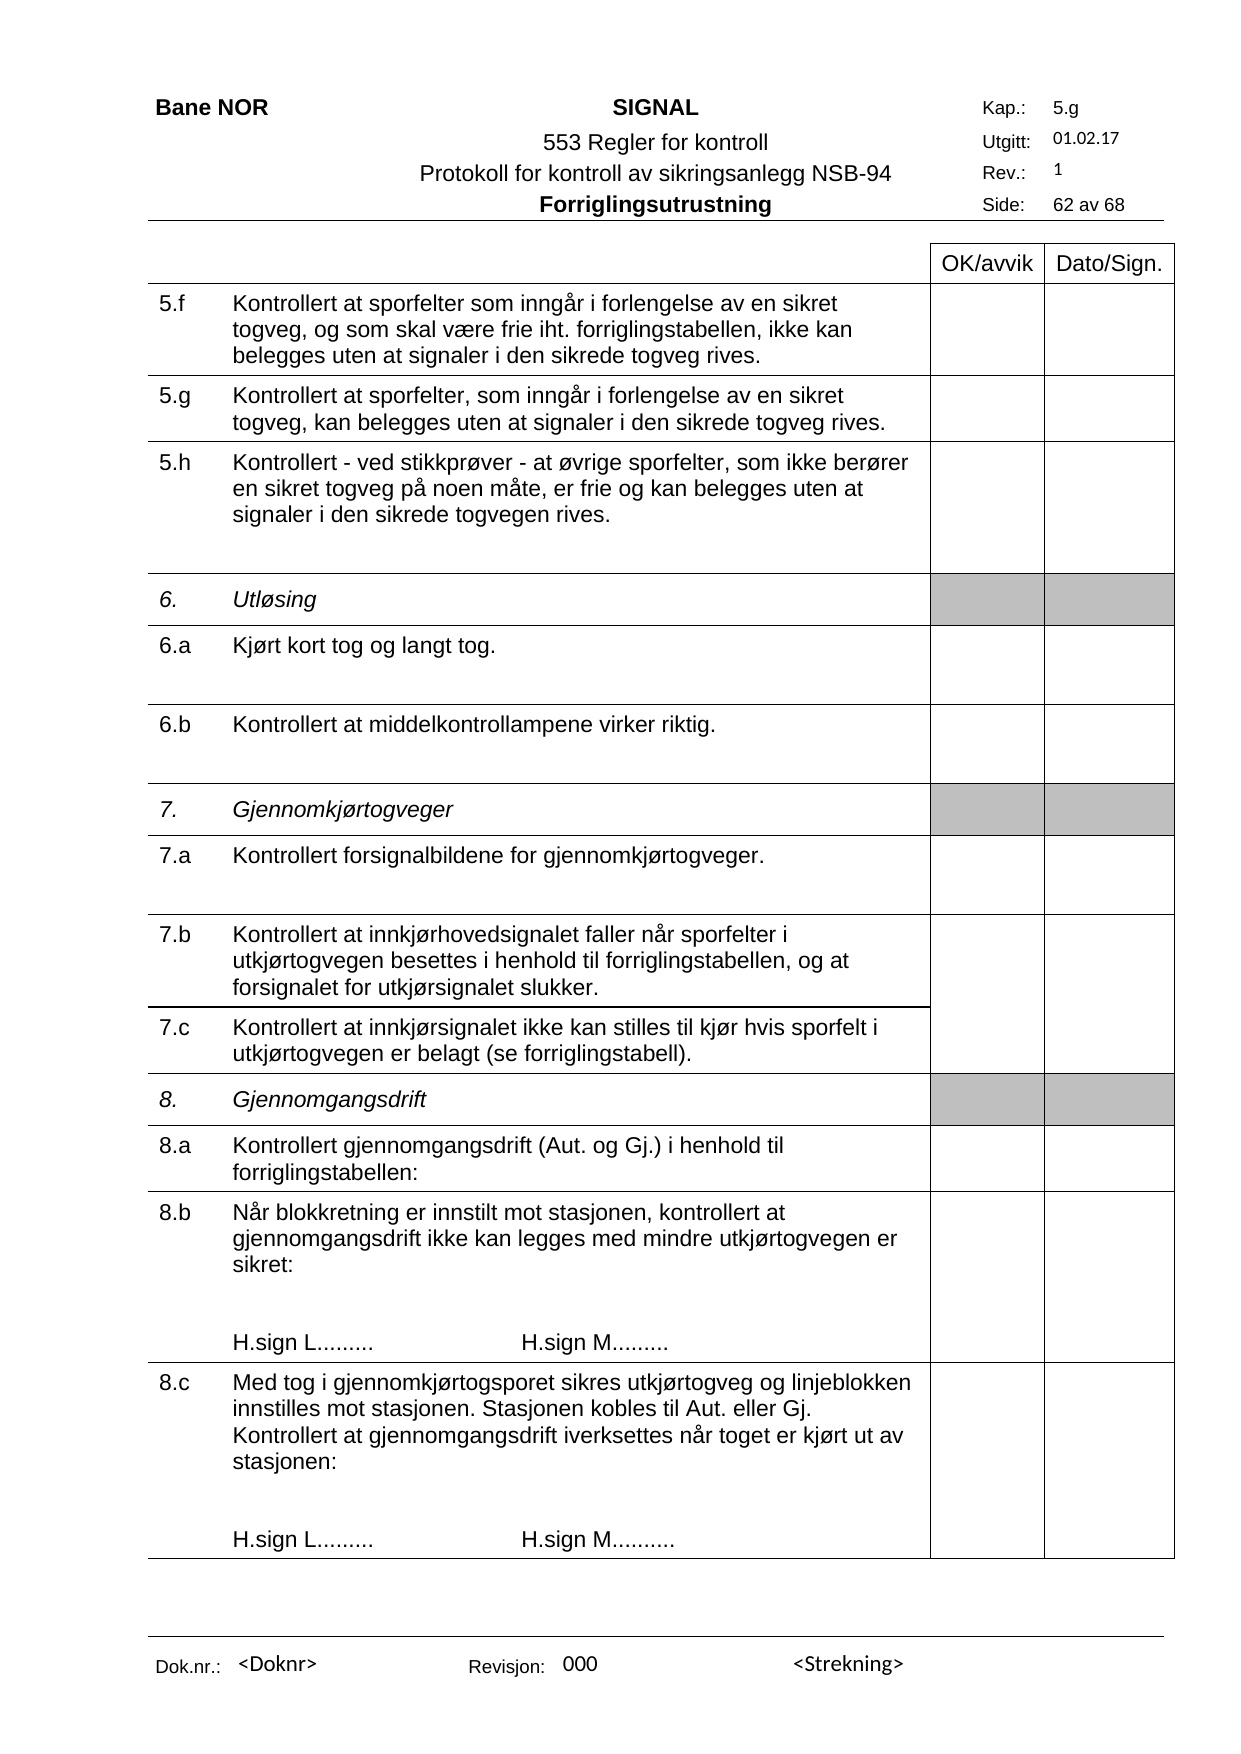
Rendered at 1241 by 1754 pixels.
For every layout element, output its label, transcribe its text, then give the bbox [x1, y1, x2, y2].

table_cell [931, 836, 1044, 914]
table_cell [1045, 284, 1174, 375]
table_cell [1045, 915, 1174, 1006]
table_cell 8. [148, 1074, 221, 1125]
table_cell 7.c [148, 1008, 221, 1073]
table_cell 7. [148, 784, 221, 835]
table_cell Kjørt kort tog og langt tog. [221, 626, 930, 704]
table_cell Kontrollert at innkjørsignalet ikke kan stilles til kjør hvis sporfelt i utkjørtogvegen er belagt (se forriglingstabell). [221, 1008, 930, 1073]
table_cell [931, 442, 1044, 573]
table_cell [931, 915, 1044, 1006]
table_cell [1045, 574, 1174, 625]
table_cell Når blokkretning er innstilt mot stasjonen, kontrollert at gjennomgangsdrift ikke kan legges med mindre utkjørtogvegen er sikret: H.sign L......... H.sign M......... [221, 1192, 930, 1362]
table_cell [1045, 626, 1174, 704]
table_cell [1045, 705, 1174, 783]
table_cell [1045, 1006, 1174, 1073]
table_cell [1045, 1192, 1174, 1362]
table_cell [931, 1192, 1044, 1362]
table_cell 6.a [148, 626, 221, 704]
table_cell Kontrollert forsignalbildene for gjennomkjørtogveger. [221, 836, 930, 914]
table_cell [1045, 1074, 1174, 1125]
table_cell [1045, 1363, 1174, 1558]
table_cell 5.f [148, 284, 221, 375]
table_cell Utløsing [221, 574, 930, 625]
table_cell 8.b [148, 1192, 221, 1362]
table_cell [1045, 1126, 1174, 1191]
table_cell 6. [148, 574, 221, 625]
table_cell Gjennomgangsdrift [221, 1074, 930, 1125]
table_cell [931, 626, 1044, 704]
table_cell Gjennomkjørtogveger [221, 784, 930, 835]
table_header [221, 243, 930, 282]
table_cell [1045, 442, 1174, 573]
table_cell Med tog i gjennomkjørtogsporet sikres utkjørtogveg og linjeblokken innstilles mot stasjonen. Stasjonen kobles til Aut. eller Gj. Kontrollert at gjennomgangsdrift iverksettes når toget er kjørt ut av stasjonen: H.sign L......... H.sign M.......... [221, 1363, 930, 1558]
table_header [148, 243, 221, 282]
table_cell Kontrollert - ved stikkprøver - at øvrige sporfelter, som ikke berører en sikret togveg på noen måte, er frie og kan belegges uten at signaler i den sikrede togvegen rives. [221, 442, 930, 573]
table_cell 8.a [148, 1126, 221, 1191]
table_cell Kontrollert at innkjørhovedsignalet faller når sporfelter i utkjørtogvegen besettes i henhold til forriglingstabellen, og at forsignalet for utkjørsignalet slukker. [221, 915, 930, 1006]
table_cell [931, 1074, 1044, 1125]
table_cell [931, 1363, 1044, 1558]
table_cell 6.b [148, 705, 221, 783]
table_cell 5.g [148, 376, 221, 441]
table_cell Kontrollert gjennomgangsdrift (Aut. og Gj.) i henhold til forriglingstabellen: [221, 1126, 930, 1191]
table_cell [931, 1126, 1044, 1191]
table_header OK/avvik [931, 244, 1044, 282]
table_cell [931, 1006, 1044, 1073]
table_cell Kontrollert at sporfelter, som inngår i forlengelse av en sikret togveg, kan belegges uten at signaler i den sikrede togveg rives. [221, 376, 930, 441]
table_cell Kontrollert at middelkontrollampene virker riktig. [221, 705, 930, 783]
table_cell [931, 376, 1044, 441]
table_cell [1045, 784, 1174, 835]
table_cell [1045, 376, 1174, 441]
table_cell 7.a [148, 836, 221, 914]
table_cell [931, 574, 1044, 625]
table_cell [1045, 836, 1174, 914]
table_header Dato/Sign. [1045, 244, 1174, 282]
table_cell 7.b [148, 915, 221, 1006]
table_cell [931, 784, 1044, 835]
table_cell [931, 284, 1044, 375]
table_cell 8.c [148, 1363, 221, 1558]
table_cell Kontrollert at sporfelter som inngår i forlengelse av en sikret togveg, og som skal være frie iht. forriglingstabellen, ikke kan belegges uten at signaler i den sikrede togveg rives. [221, 284, 930, 375]
table_cell 5.h [148, 442, 221, 573]
table_cell [931, 705, 1044, 783]
